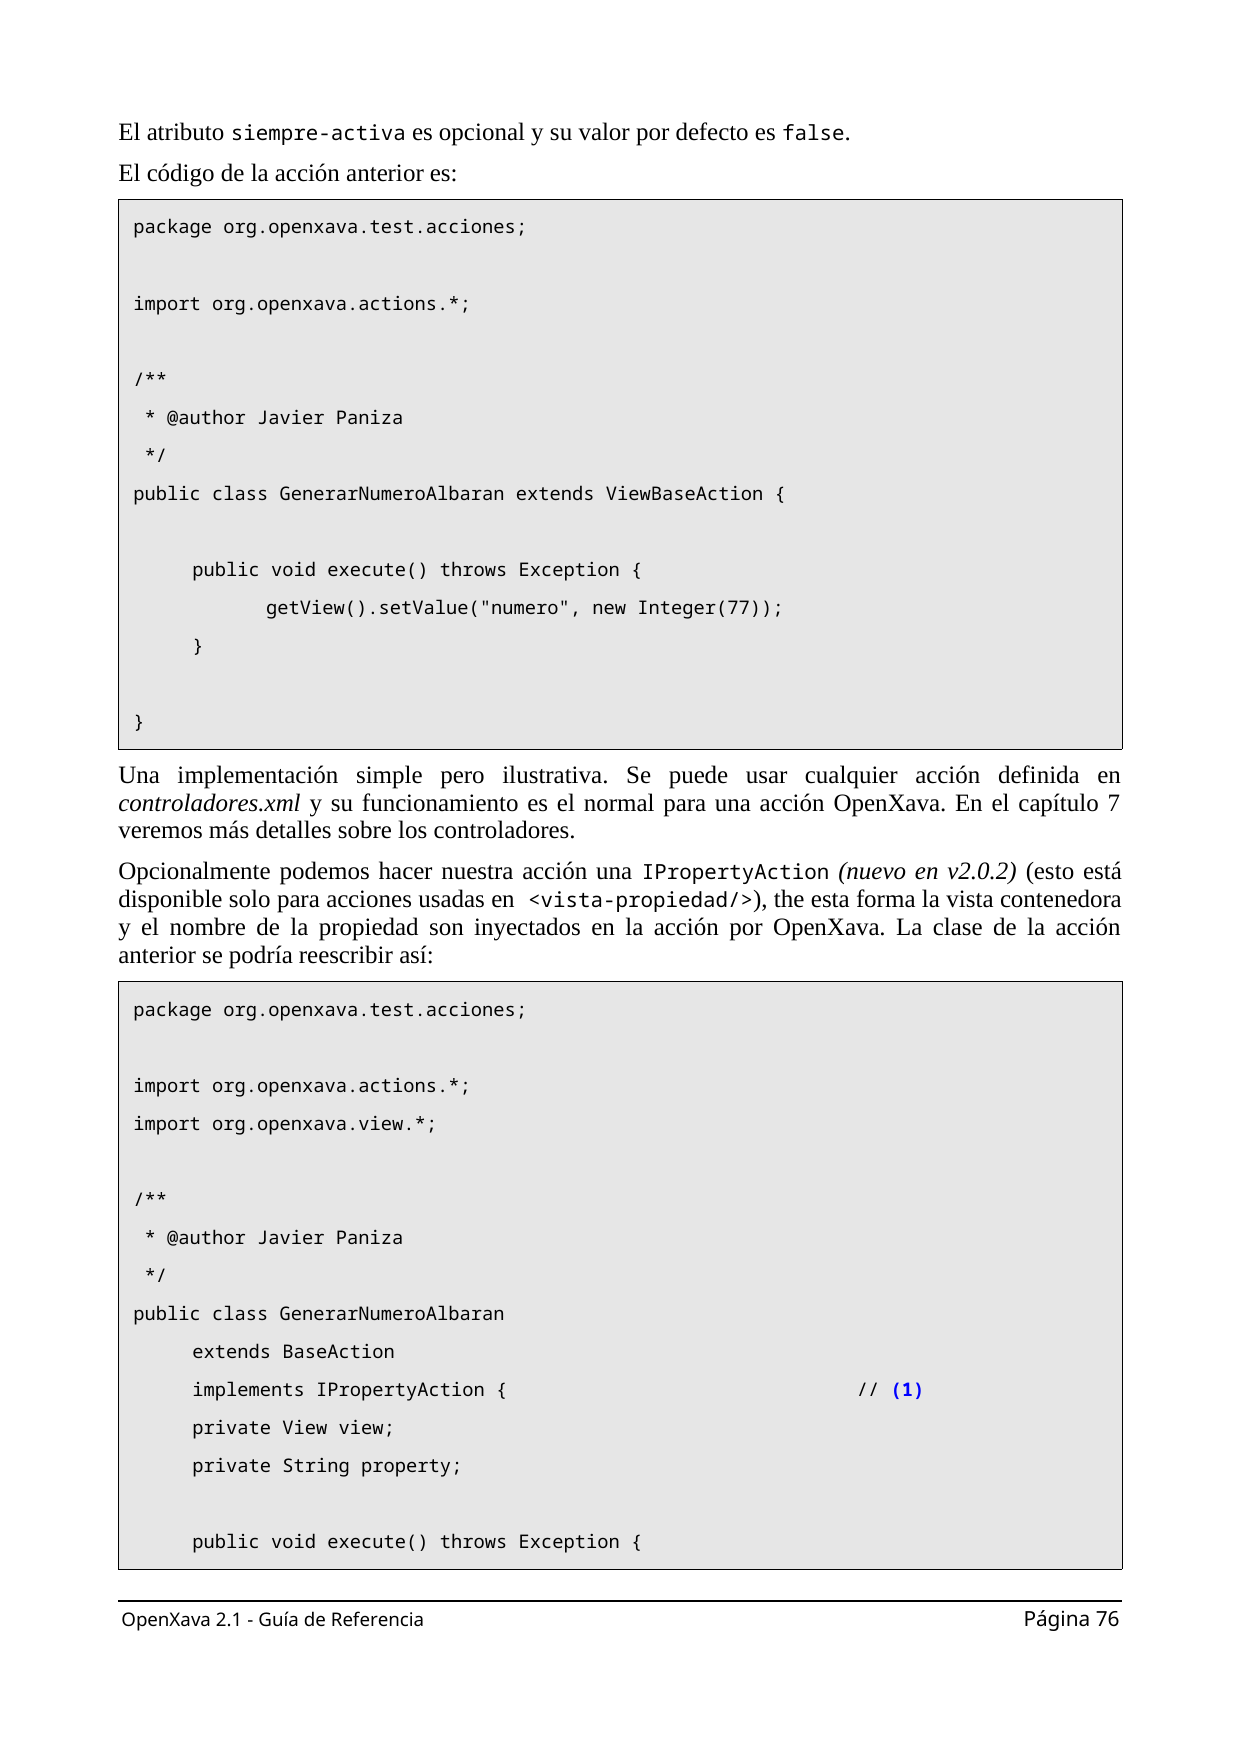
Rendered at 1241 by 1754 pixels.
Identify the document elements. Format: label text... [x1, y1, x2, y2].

text * @author Javier Paniza [119, 389, 1122, 427]
text */ [119, 1247, 1122, 1285]
text import org.openxava.actions.*; [119, 1057, 1122, 1095]
text El atributo siempre-activa es opcional y su valor por defecto es false. [118, 118, 1122, 146]
text */ [119, 427, 1122, 465]
text * @author Javier Paniza [119, 1209, 1122, 1247]
text extends BaseAction [119, 1323, 1122, 1361]
text public void execute() throws Exception { [119, 541, 1122, 579]
text Una implementación simple pero ilustrativa. Se puede usar cualquier acción definida en controladores.xml y su funcionamiento es el normal para una acción OpenXava. En el capítulo 7 veremos más detalles sobre los controladores. [118, 761, 1122, 844]
text /** [119, 1171, 1122, 1209]
text } [119, 617, 1122, 655]
text private String property; [119, 1437, 1122, 1475]
text import org.openxava.actions.*; [119, 275, 1122, 313]
text Opcionalmente podemos hacer nuestra acción una IPropertyAction (nuevo en v2.0.2) (esto está disponible solo para acciones usadas en <vista-propiedad/>), the esta forma la vista contenedora y el nombre de la propiedad son inyectados en la acción por OpenXava. La clase de la acción anterior se podría reescribir así: [118, 857, 1122, 969]
text package org.openxava.test.acciones; [119, 982, 1122, 1019]
text getView().setValue("numero", new Integer(77)); [119, 579, 1122, 617]
text } [119, 693, 1122, 749]
text El código de la acción anterior es: [118, 159, 1122, 187]
text package org.openxava.test.acciones; [119, 200, 1122, 237]
text /** [119, 351, 1122, 389]
text public class GenerarNumeroAlbaran extends ViewBaseAction { [119, 465, 1122, 503]
text public class GenerarNumeroAlbaran [119, 1285, 1122, 1323]
text import org.openxava.view.*; [119, 1095, 1122, 1133]
text private View view; [119, 1399, 1122, 1437]
text implements IPropertyAction { // (1) [119, 1361, 1122, 1399]
text public void execute() throws Exception { [119, 1513, 1122, 1569]
